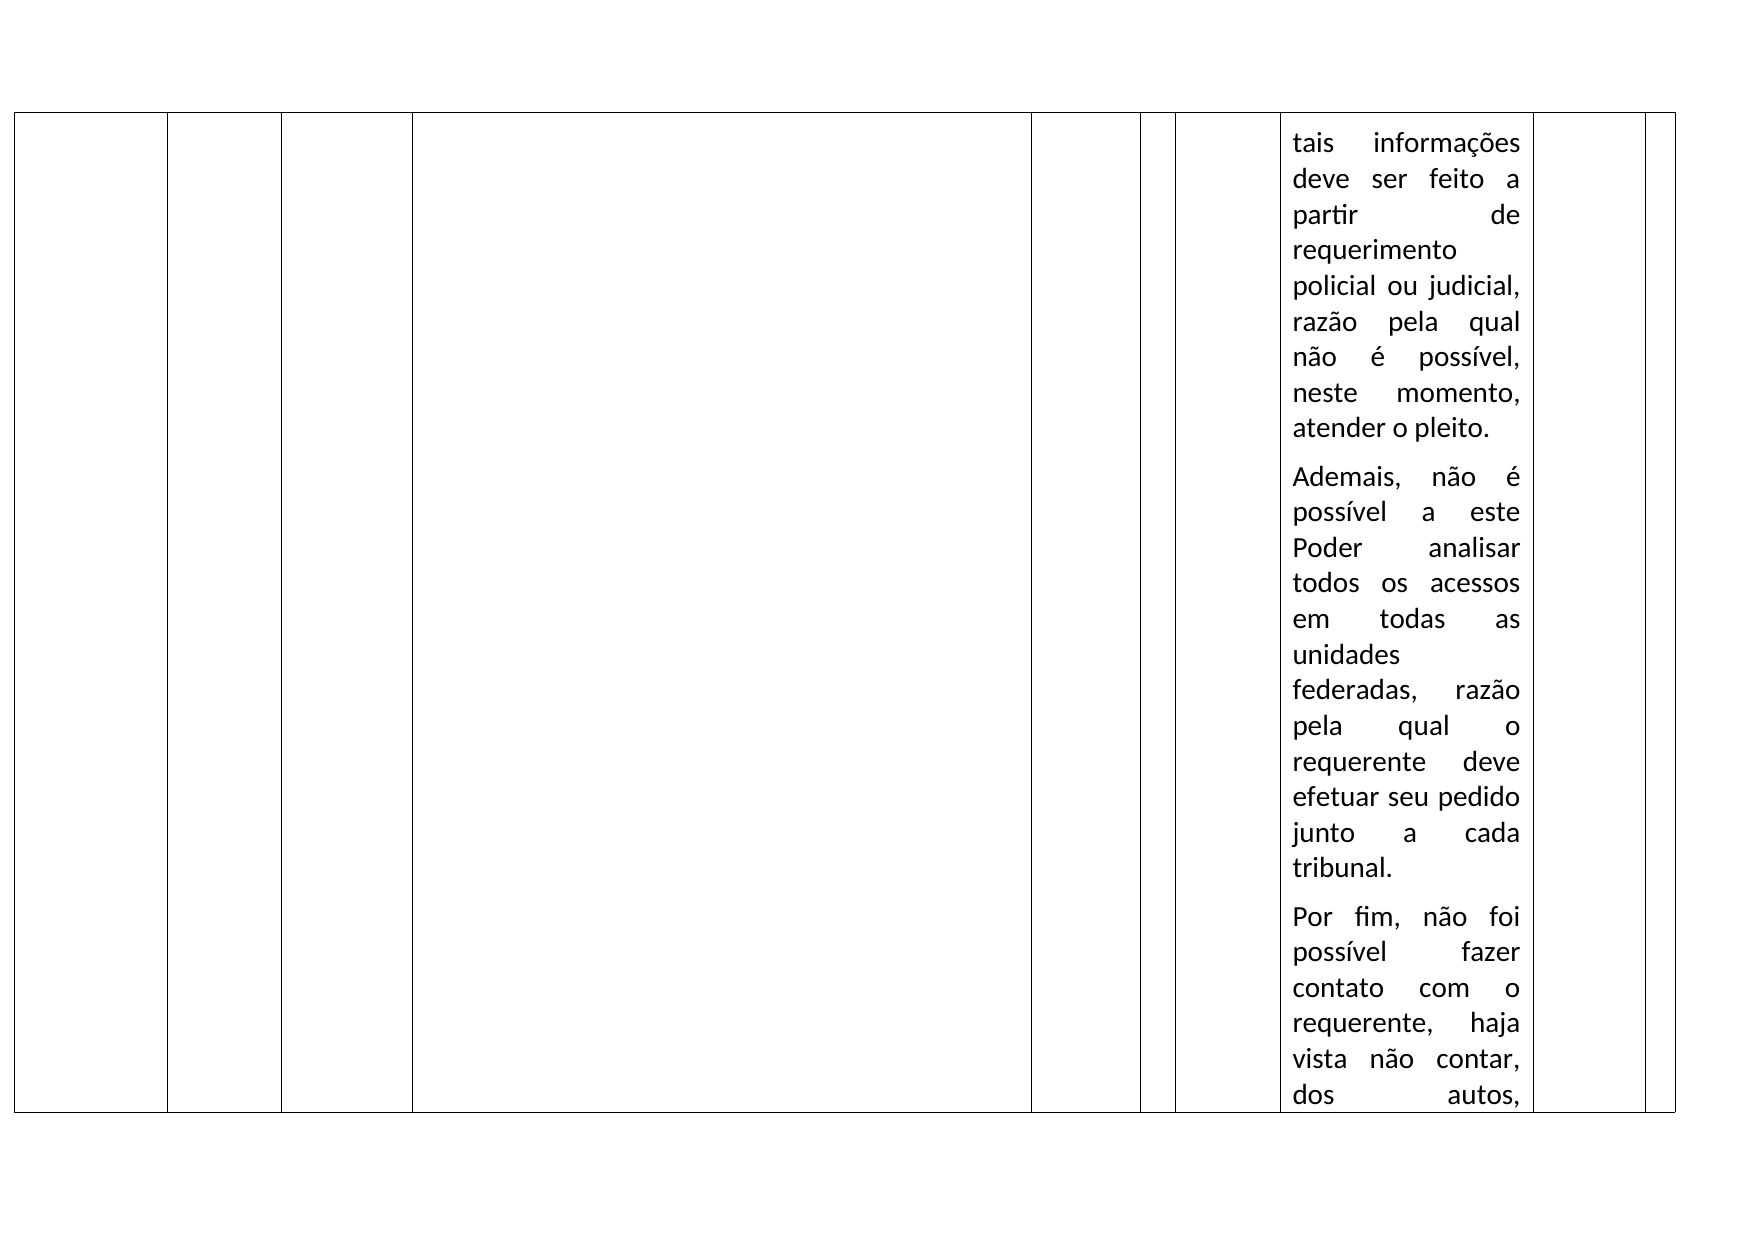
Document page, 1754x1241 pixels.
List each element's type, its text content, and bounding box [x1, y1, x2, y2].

table_cell [282, 113, 412, 1111]
table_cell [1534, 113, 1645, 1111]
table_cell [1032, 113, 1140, 1111]
table_cell [1141, 113, 1175, 1111]
table_cell [413, 113, 1031, 1111]
table_cell tais informações deve ser feito a partir de requerimento policial ou judicial, razão pela qual não é possível, neste momento, atender o pleito. Ademais, não é possível a este Poder analisar todos os acessos em todas as unidades federadas, razão pela qual o requerente deve efetuar seu pedido junto a cada tribunal. Por fim, não foi possível fazer contato com o requerente, haja vista não contar, dos autos, [1281, 113, 1533, 1111]
table_cell [1646, 113, 1675, 1111]
table_cell [15, 113, 167, 1111]
table_cell [1176, 113, 1280, 1111]
table_cell [1676, 112, 1745, 1111]
table_cell [168, 113, 281, 1111]
